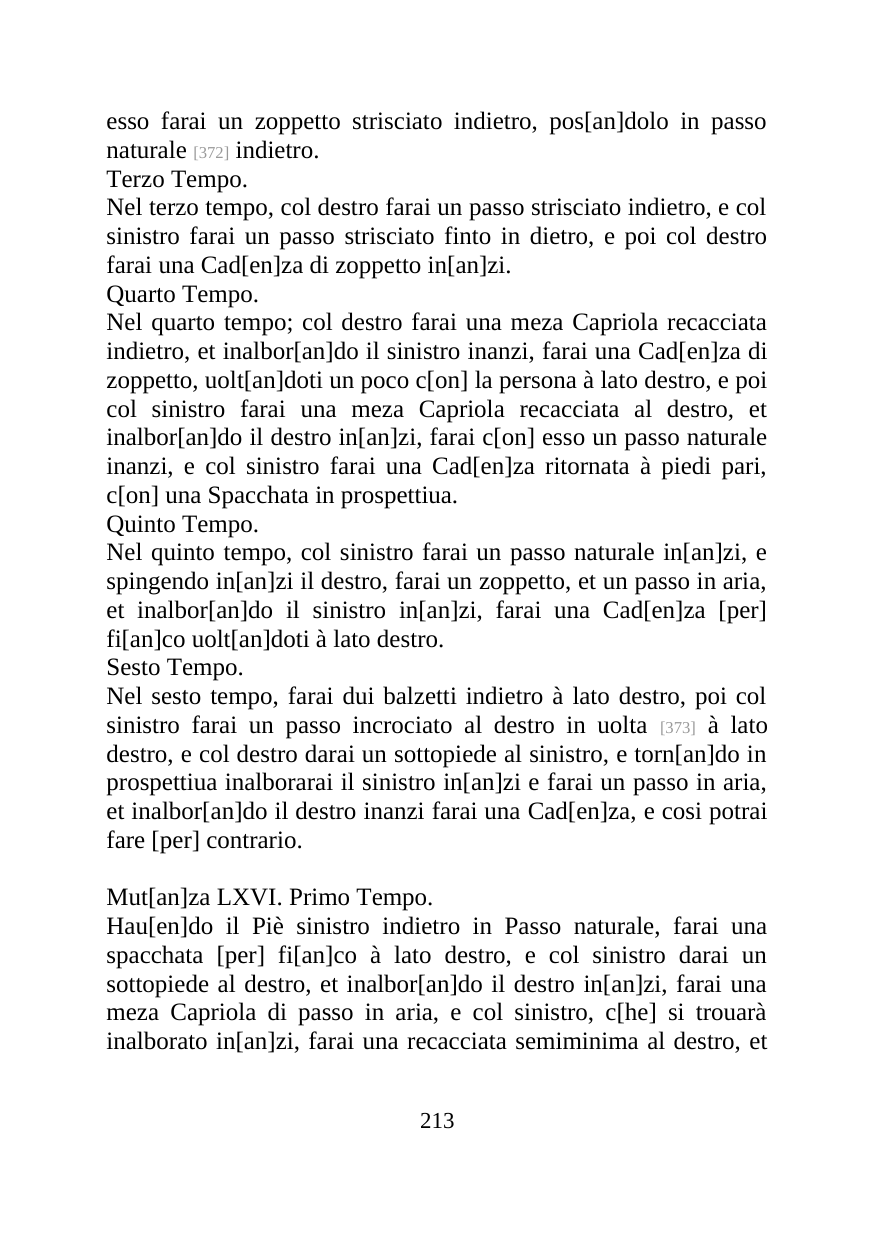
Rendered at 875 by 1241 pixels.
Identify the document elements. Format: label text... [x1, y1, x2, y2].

text Quinto Tempo. [106, 509, 768, 537]
text Terzo Tempo. [106, 164, 768, 192]
text Nel quinto tempo, col sinistro farai un passo naturale in[an]zi, e spingendo in[an]zi il destro, farai un zoppetto, et un passo in aria, et inalbor[an]do il sinistro in[an]zi, farai una Cad[en]za [per] fi[an]co uolt[an]doti à lato destro. [106, 537, 768, 652]
text Nel quarto tempo; col destro farai una meza Capriola recacciata indietro, et inalbor[an]do il sinistro inanzi, farai una Cad[en]za di zoppetto, uolt[an]doti un poco c[on] la persona à lato destro, e poi col sinistro farai una meza Capriola recacciata al destro, et inalbor[an]do il destro in[an]zi, farai c[on] esso un passo naturale inanzi, e col sinistro farai una Cad[en]za ritornata à piedi pari, c[on] una Spacchata in prospettiua. [106, 307, 768, 509]
text Nel sesto tempo, farai dui balzetti indietro à lato destro, poi col sinistro farai un passo incrociato al destro in uolta [373] à lato destro, e col destro darai un sottopiede al sinistro, e torn[an]do in prospettiua inalborarai il sinistro in[an]zi e farai un passo in aria, et inalbor[an]do il destro inanzi farai una Cad[en]za, e cosi potrai fare [per] contrario. [106, 681, 768, 854]
text Quarto Tempo. [106, 279, 768, 307]
text Nel terzo tempo, col destro farai un passo strisciato indietro, e col sinistro farai un passo strisciato finto in dietro, e poi col destro farai una Cad[en]za di zoppetto in[an]zi. [106, 192, 768, 279]
text Sesto Tempo. [106, 652, 768, 681]
text Hau[en]do il Piè sinistro indietro in Passo naturale, farai una spacchata [per] fi[an]co à lato destro, e col sinistro darai un sottopiede al destro, et inalbor[an]do il destro in[an]zi, farai una meza Capriola di passo in aria, e col sinistro, c[he] si trouarà inalborato in[an]zi, farai una recacciata semiminima al destro, et [106, 911, 768, 1055]
text esso farai un zoppetto strisciato indietro, pos[an]dolo in passo naturale [372] indietro. [106, 106, 768, 164]
text Mut[an]za LXVI. Primo Tempo. [106, 882, 768, 911]
